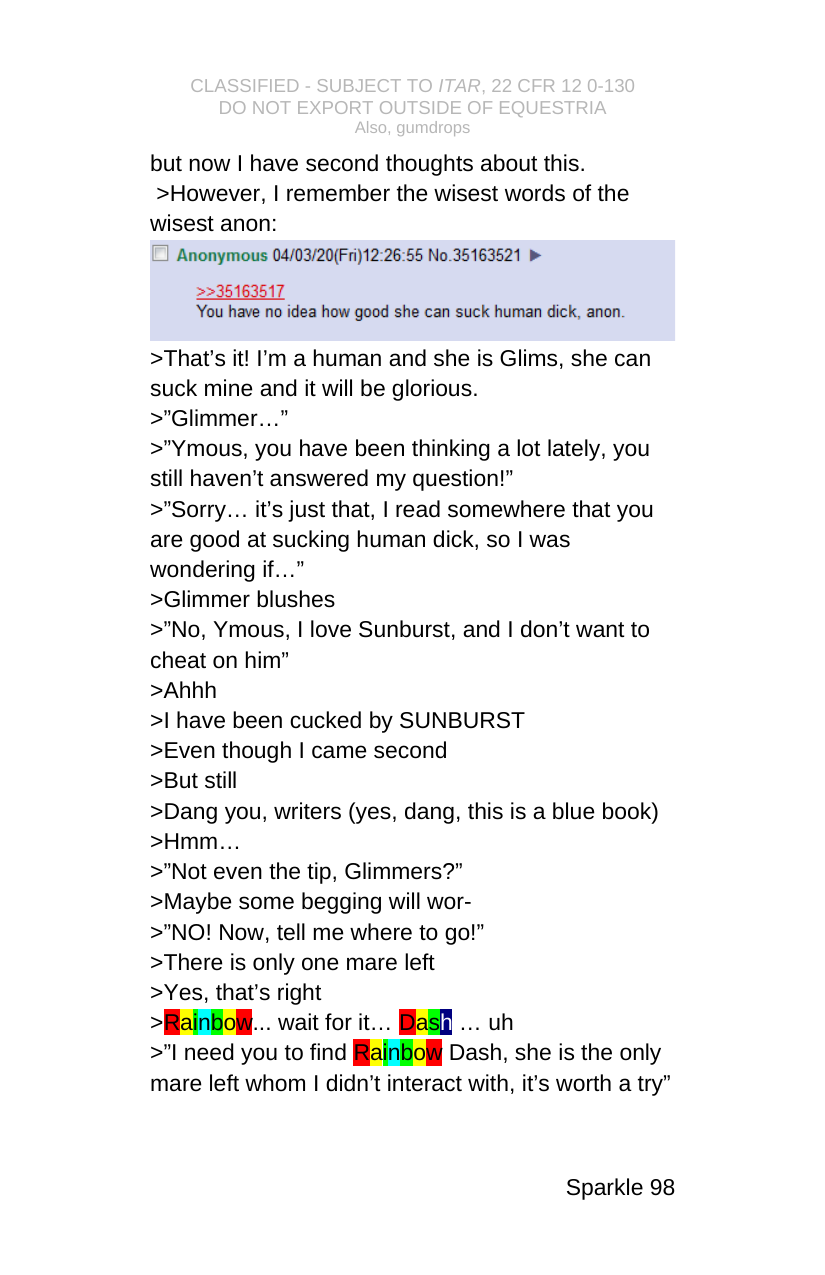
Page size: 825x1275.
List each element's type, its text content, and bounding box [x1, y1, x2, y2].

text >”No, Ymous, I love Sunburst, and I don’t want to cheat on him” [150, 616, 675, 673]
text >”Sorry… it’s just that, I read somewhere that you are good at sucking human dick, so I was wondering if…” [150, 496, 675, 582]
text >However, I remember the wisest words of the wisest anon: [150, 180, 675, 237]
text >Even though I came second [150, 737, 675, 763]
text >”Glimmer…” [150, 405, 675, 431]
text >Ahhh [150, 677, 675, 703]
text >Glimmer blushes [150, 586, 675, 612]
text >Hmm… [150, 828, 675, 854]
text but now I have second thoughts about this. [150, 150, 675, 176]
text >”Not even the tip, Glimmers?” [150, 858, 675, 884]
text >There is only one mare left [150, 949, 675, 975]
text >But still [150, 767, 675, 794]
text >Dang you, writers (yes, dang, this is a blue book) [150, 798, 675, 824]
text >”Ymous, you have been thinking a lot lately, you still haven’t answered my question!” [150, 435, 675, 492]
text >Yes, that’s right [150, 979, 675, 1005]
text >That’s it! I’m a human and she is Glims, she can suck mine and it will be glorious. [150, 344, 675, 401]
text >”I need you to find Rainbow Dash, she is the only mare left whom I didn’t interact with, it’s worth a try” [150, 1039, 675, 1096]
text >”NO! Now, tell me where to go!” [150, 918, 675, 945]
text >Rainbow... wait for it… Dash … uh [150, 1009, 675, 1035]
text >I have been cucked by SUNBURST [150, 707, 675, 733]
picture [150, 240, 675, 341]
text >Maybe some begging will wor- [150, 888, 675, 914]
